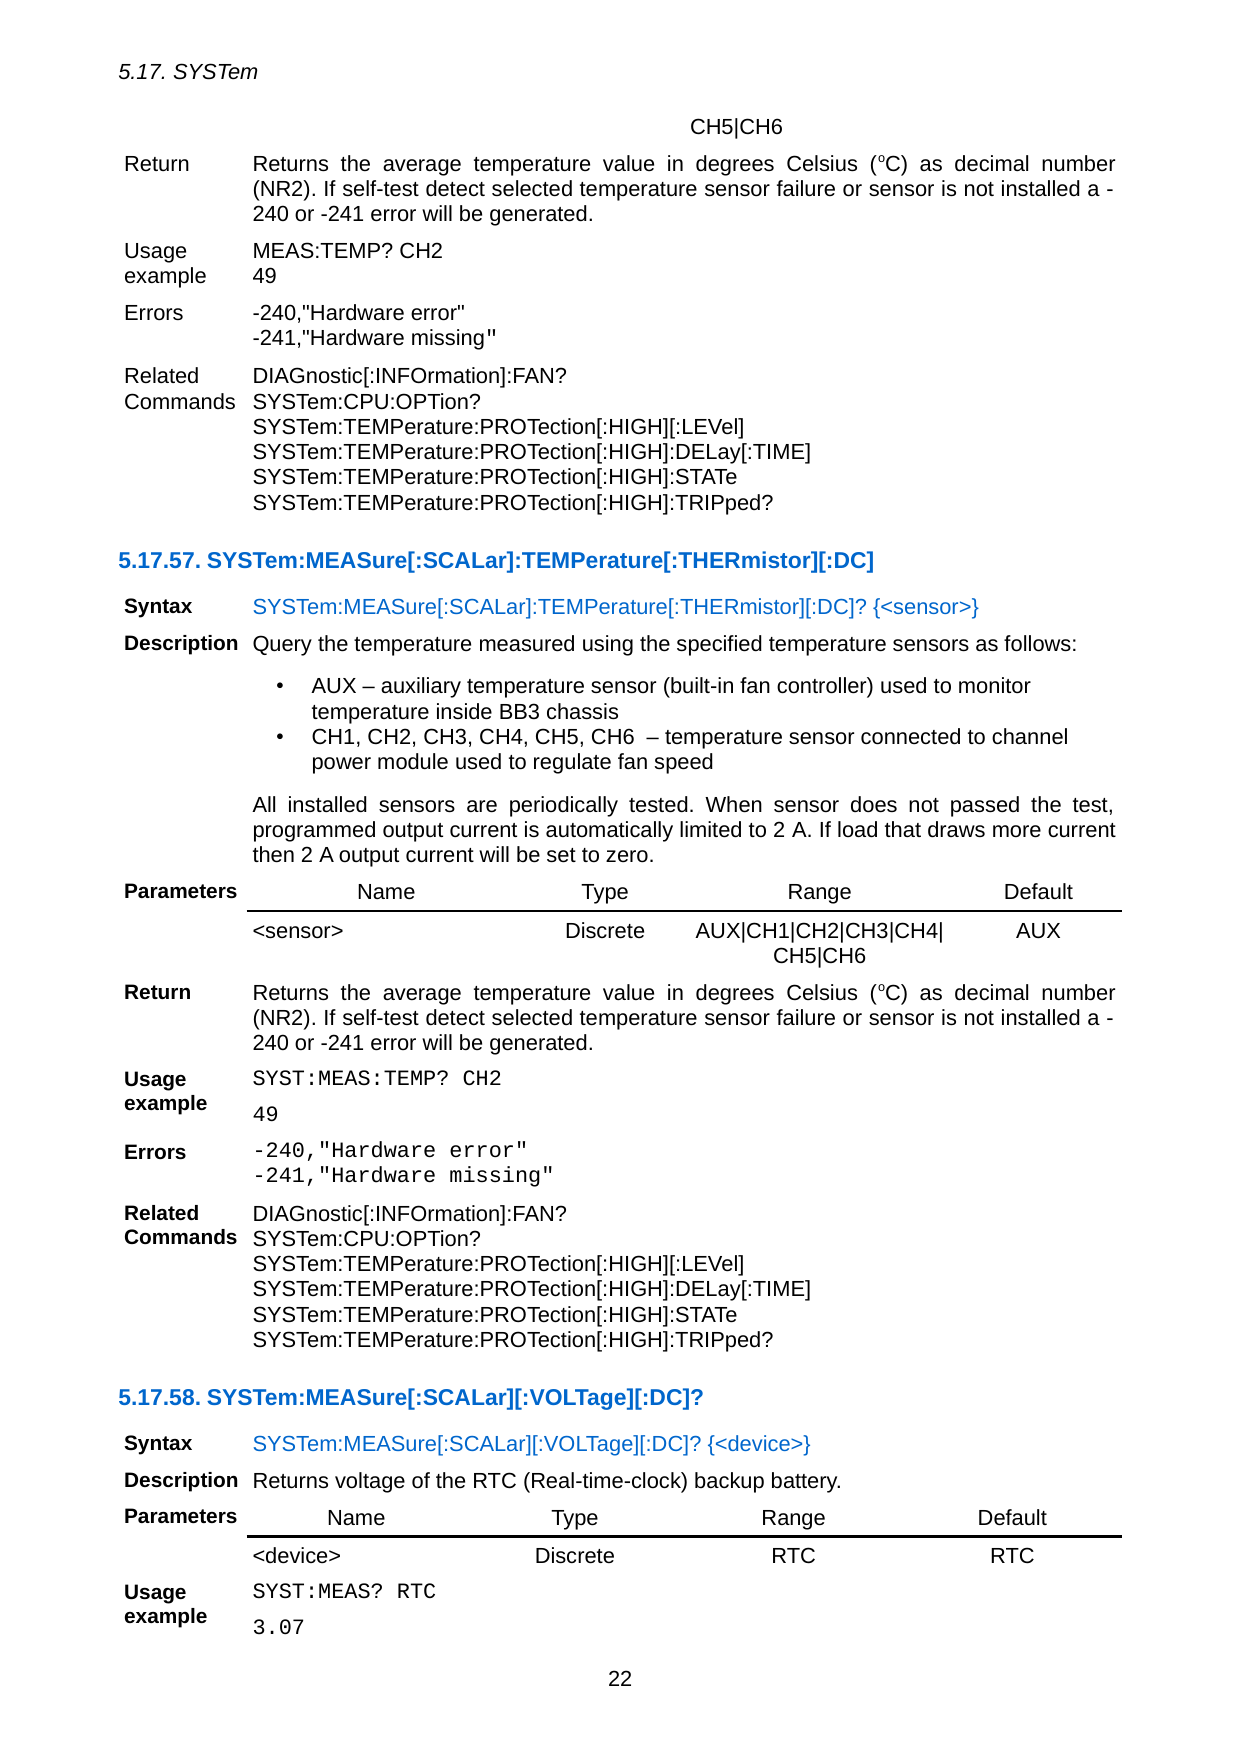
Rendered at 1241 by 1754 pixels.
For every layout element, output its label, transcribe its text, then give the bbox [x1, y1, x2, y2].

table_cell -240,"Hardware error" -241,"Hardware missing" [247, 1134, 1122, 1195]
table_cell Discrete [465, 1538, 684, 1574]
table_cell Description [118, 625, 247, 873]
table_cell RTC [903, 1538, 1122, 1574]
table_cell Return [118, 145, 247, 232]
table_cell Returns voltage of the RTC (Real-time-clock) backup battery. [247, 1462, 1122, 1499]
table_cell Type [465, 1499, 684, 1535]
table_cell Related Commands [118, 358, 247, 520]
table_header SYSTem:MEASure[:SCALar]:TEMPerature[:THERmistor][:DC]? {<sensor>} [247, 588, 1122, 625]
table_cell CH5|CH6 [684, 106, 955, 145]
table_header Syntax [118, 588, 247, 625]
table_cell Usage example [118, 232, 247, 294]
table_cell Description [118, 1462, 247, 1499]
table_cell Name [247, 1499, 465, 1535]
table_cell Returns the average temperature value in degrees Celsius (oC) as decimal number (NR2). If self-test detect selected temperature sensor failure or sensor is not installed a -240 or -241 error will be generated. [247, 974, 1122, 1061]
subtitle SYSTem:MEASure[:SCALar][:VOLTage][:DC]? [118, 1384, 1122, 1411]
table_cell [955, 106, 1122, 145]
table_cell Usage example [118, 1061, 247, 1134]
table_cell [526, 106, 684, 145]
table_cell Default [955, 873, 1122, 910]
table_cell [118, 1535, 247, 1574]
table_cell Range [684, 873, 955, 910]
table_cell RTC [684, 1538, 903, 1574]
table_cell Returns the average temperature value in degrees Celsius (oC) as decimal number (NR2). If self-test detect selected temperature sensor failure or sensor is not installed a -240 or -241 error will be generated. [247, 145, 1122, 232]
table_cell AUX|CH1|CH2|CH3|CH4|CH5|CH6 [684, 912, 955, 974]
table_cell <device> [247, 1538, 465, 1574]
table_cell Parameters [118, 1499, 247, 1535]
table_cell SYST:MEAS:TEMP? CH2 49 [247, 1061, 1122, 1134]
table_cell MEAS:TEMP? CH2 49 [247, 232, 1122, 294]
table_cell Usage example [118, 1574, 247, 1647]
table_cell Discrete [526, 912, 684, 974]
table_cell Errors [118, 294, 247, 358]
table_cell Return [118, 974, 247, 1061]
table_cell Errors [118, 1134, 247, 1195]
table_cell Type [526, 873, 684, 910]
table_cell SYST:MEAS? RTC 3.07 [247, 1574, 1122, 1647]
table_cell -240,"Hardware error" -241,"Hardware missing" [247, 294, 1122, 358]
table_cell Default [903, 1499, 1122, 1535]
table_cell [118, 106, 247, 145]
table_cell Query the temperature measured using the specified temperature sensors as follows: AUX – auxiliary temperature sensor (built-in fan controller) used to monitor temperature inside BB3 chassis CH1, CH2, CH3, CH4, CH5, CH6 – temperature sensor connected to channel power module used to regulate fan speed All installed sensors are periodically tested. When sensor does not passed the test, programmed output current is automatically limited to 2 A. If load that draws more current then 2 A output current will be set to zero. [247, 625, 1122, 873]
table_header Syntax [118, 1425, 247, 1462]
table_cell Parameters [118, 873, 247, 974]
table_cell [247, 106, 526, 145]
subtitle SYSTem:MEASure[:SCALar]:TEMPerature[:THERmistor][:DC] [118, 547, 1122, 573]
table_cell Range [684, 1499, 903, 1535]
table_cell Name [247, 873, 526, 910]
table_cell Related Commands [118, 1195, 247, 1358]
table_cell DIAGnostic[:INFOrmation]:FAN? SYSTem:CPU:OPTion? SYSTem:TEMPerature:PROTection[:HIGH][:LEVel] SYSTem:TEMPerature:PROTection[:HIGH]:DELay[:TIME] SYSTem:TEMPerature:PROTection[:HIGH]:STATe SYSTem:TEMPerature:PROTection[:HIGH]:TRIPped? [247, 358, 1122, 520]
table_cell <sensor> [247, 912, 526, 974]
table_header SYSTem:MEASure[:SCALar][:VOLTage][:DC]? {<device>} [247, 1425, 1122, 1462]
table_cell DIAGnostic[:INFOrmation]:FAN? SYSTem:CPU:OPTion? SYSTem:TEMPerature:PROTection[:HIGH][:LEVel] SYSTem:TEMPerature:PROTection[:HIGH]:DELay[:TIME] SYSTem:TEMPerature:PROTection[:HIGH]:STATe SYSTem:TEMPerature:PROTection[:HIGH]:TRIPped? [247, 1195, 1122, 1358]
table_cell AUX [955, 912, 1122, 974]
